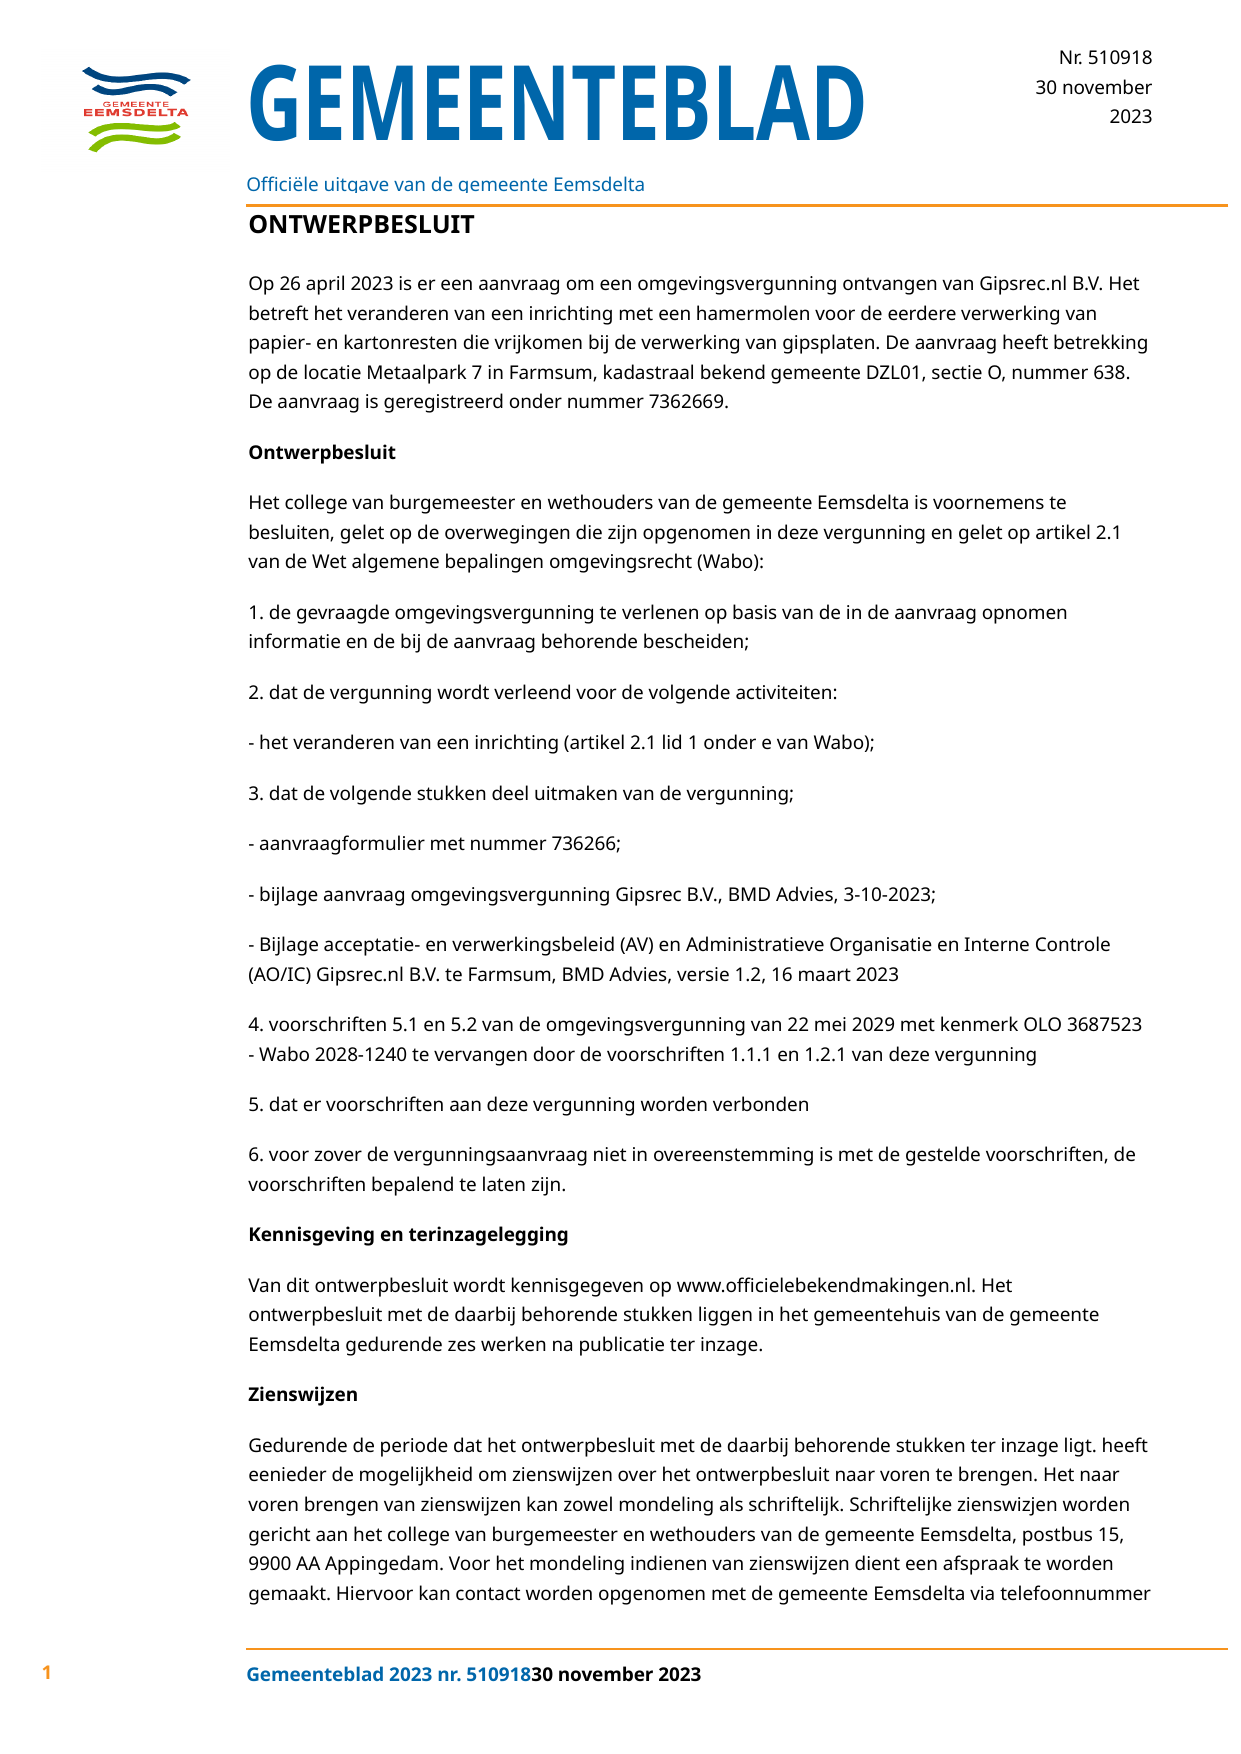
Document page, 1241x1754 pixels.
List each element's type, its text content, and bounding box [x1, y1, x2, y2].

text 5. dat er voorschriften aan deze vergunning worden verbonden [248, 1091, 1152, 1117]
text Het college van burgemeester en wethouders van de gemeente Eemsdelta is voornemens te besluiten, gelet op de overwegingen die zijn opgenomen in deze vergunning en gelet op artikel 2.1 van de Wet algemene bepalingen omgevingsrecht (Wabo): [248, 489, 1152, 574]
text Ontwerpbesluit [248, 439, 1152, 465]
text - Bijlage acceptatie- en verwerkingsbeleid (AV) en Administratieve Organisatie en Interne Controle (AO/IC) Gipsrec.nl B.V. te Farmsum, BMD Advies, versie 1.2, 16 maart 2023 [248, 931, 1152, 986]
text - bijlage aanvraag omgevingsvergunning Gipsrec B.V., BMD Advies, 3-10-2023; [248, 881, 1152, 906]
text 6. voor zover de vergunningsaanvraag niet in overeenstemming is met de gestelde voorschriften, de voorschriften bepalend te laten zijn. [248, 1142, 1152, 1197]
text Van dit ontwerpbesluit wordt kennisgegeven op www.officielebekendmakingen.nl. Het ontwerpbesluit met de daarbij behorende stukken liggen in het gemeentehuis van de gemeente Eemsdelta gedurende zes werken na publicatie ter inzage. [248, 1272, 1152, 1357]
text 1. de gevraagde omgevingsvergunning te verlenen op basis van de in de aanvraag opnomen informatie en de bij de aanvraag behorende bescheiden; [248, 599, 1152, 654]
text - aanvraagformulier met nummer 736266; [248, 830, 1152, 856]
text 2. dat de vergunning wordt verleend voor de volgende activiteiten: [248, 679, 1152, 705]
text - het veranderen van een inrichting (artikel 2.1 lid 1 onder e van Wabo); [248, 729, 1152, 755]
text Kennisgeving en terinzagelegging [248, 1222, 1152, 1247]
text 4. voorschriften 5.1 en 5.2 van de omgevingsvergunning van 22 mei 2029 met kenmerk OLO 3687523 - Wabo 2028-1240 te vervangen door de voorschriften 1.1.1 en 1.2.1 van deze vergunning [248, 1011, 1152, 1066]
text Op 26 april 2023 is er een aanvraag om een omgevingsvergunning ontvangen van Gipsrec.nl B.V. Het betreft het veranderen van een inrichting met een hamermolen voor de eerdere verwerking van papier- en kartonresten die vrijkomen bij de verwerking van gipsplaten. De aanvraag heeft betrekking op de locatie Metaalpark 7 in Farmsum, kadastraal bekend gemeente DZL01, sectie O, nummer 638. De aanvraag is geregistreerd onder nummer 7362669. [248, 270, 1152, 414]
text ONTWERPBESLUIT [248, 207, 1152, 241]
text Gedurende de periode dat het ontwerpbesluit met de daarbij behorende stukken ter inzage ligt. heeft eenieder de mogelijkheid om zienswijzen over het ontwerpbesluit naar voren te brengen. Het naar voren brengen van zienswijzen kan zowel mondeling als schriftelijk. Schriftelijke zienswizjen worden gericht aan het college van burgemeester en wethouders van de gemeente Eemsdelta, postbus 15, 9900 AA Appingedam. Voor het mondeling indienen van zienswijzen dient een afspraak te worden gemaakt. Hiervoor kan contact worden opgenomen met de gemeente Eemsdelta via telefoonnummer [248, 1432, 1152, 1606]
text 3. dat de volgende stukken deel uitmaken van de vergunning; [248, 780, 1152, 806]
text Zienswijzen [248, 1382, 1152, 1407]
picture [41, 47, 231, 172]
